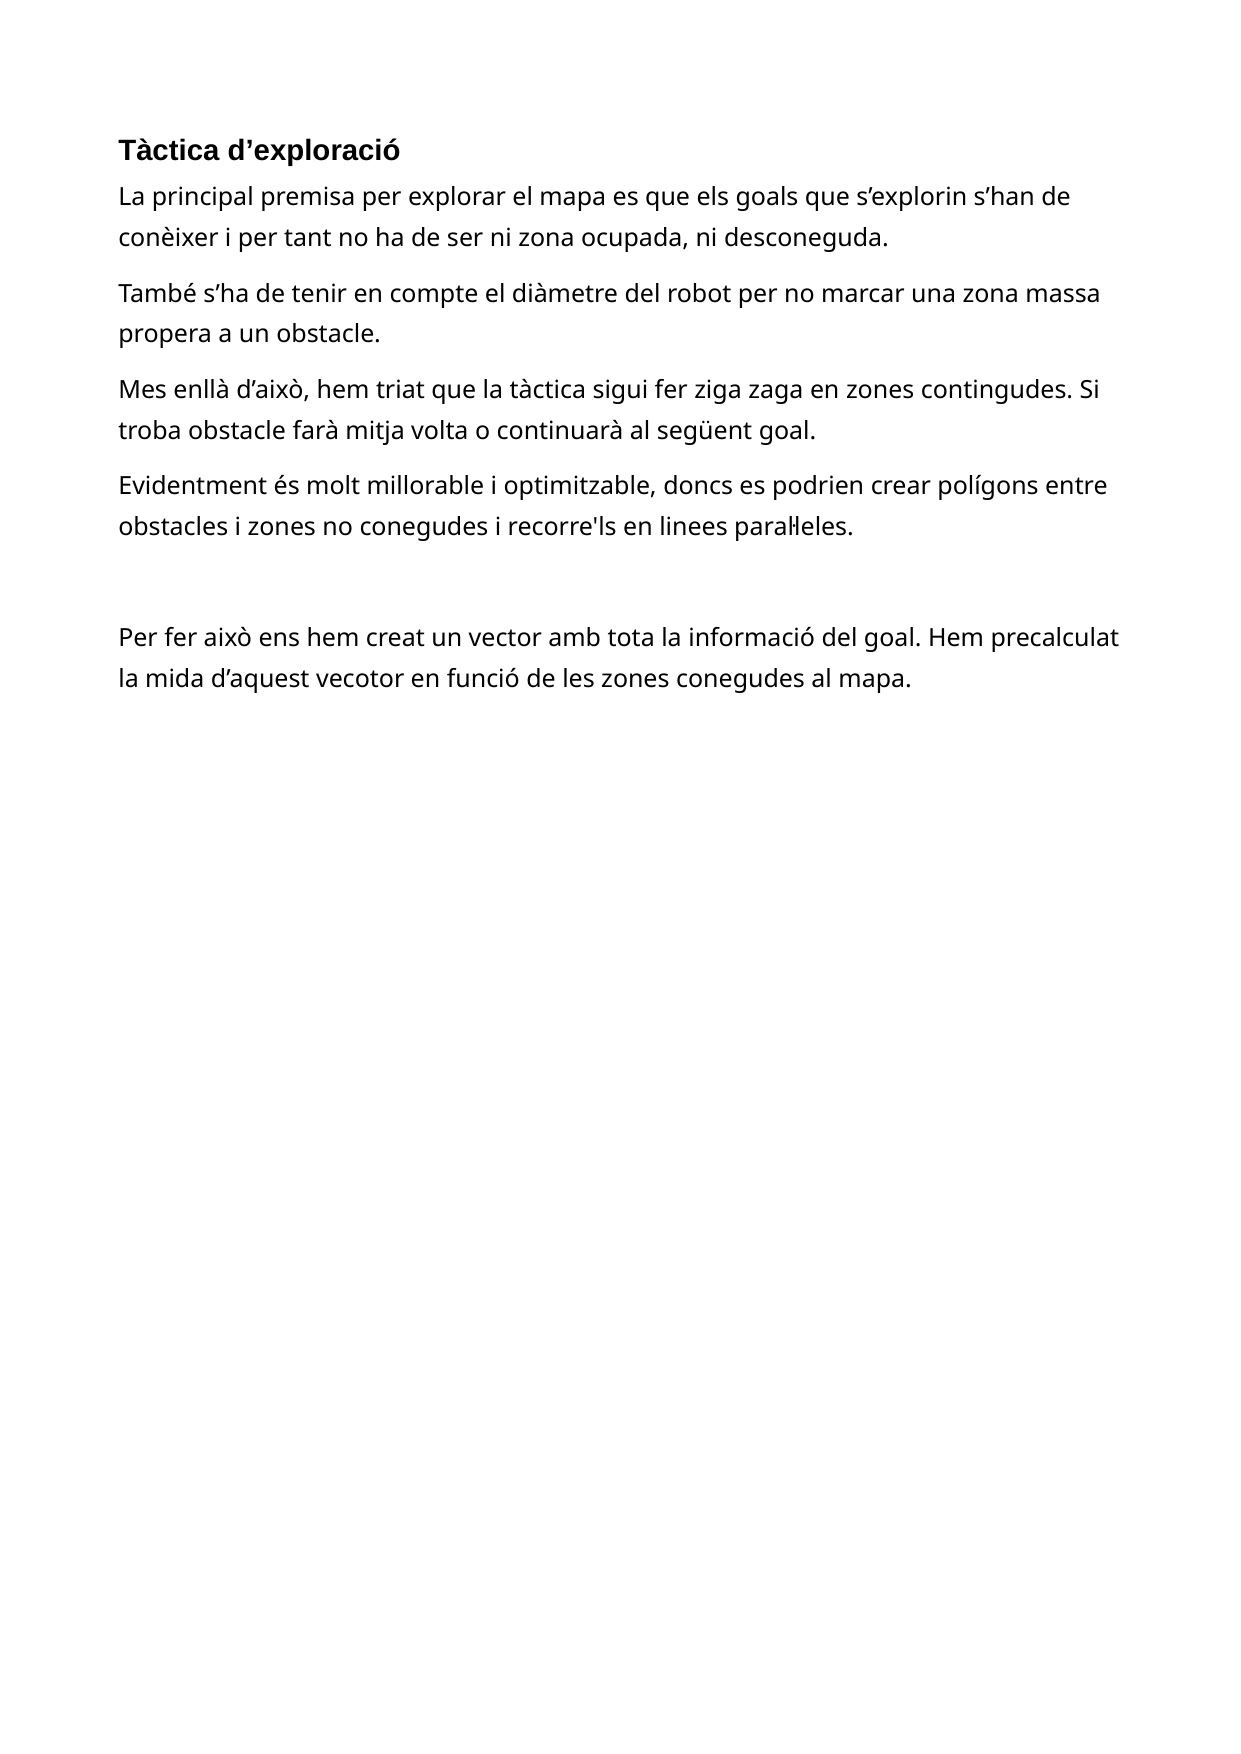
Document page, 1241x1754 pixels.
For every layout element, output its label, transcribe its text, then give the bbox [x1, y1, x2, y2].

text Mes enllà d’això, hem triat que la tàctica sigui fer ziga zaga en zones contingudes. Si troba obstacle farà mitja volta o continuarà al següent goal. [118, 371, 1122, 446]
text Evidentment és molt millorable i optimitzable, doncs es podrien crear polígons entre obstacles i zones no conegudes i recorre'ls en linees paral·leles. [118, 468, 1122, 543]
text També s’ha de tenir en compte el diàmetre del robot per no marcar una zona massa propera a un obstacle. [118, 275, 1122, 350]
subtitle Tàctica d’exploració [118, 133, 1122, 166]
text Per fer això ens hem creat un vector amb tota la informació del goal. Hem precalculat la mida d’aquest vecotor en funció de les zones conegudes al mapa. [118, 619, 1122, 694]
text La principal premisa per explorar el mapa es que els goals que s’explorin s’han de conèixer i per tant no ha de ser ni zona ocupada, ni desconeguda. [118, 179, 1122, 254]
